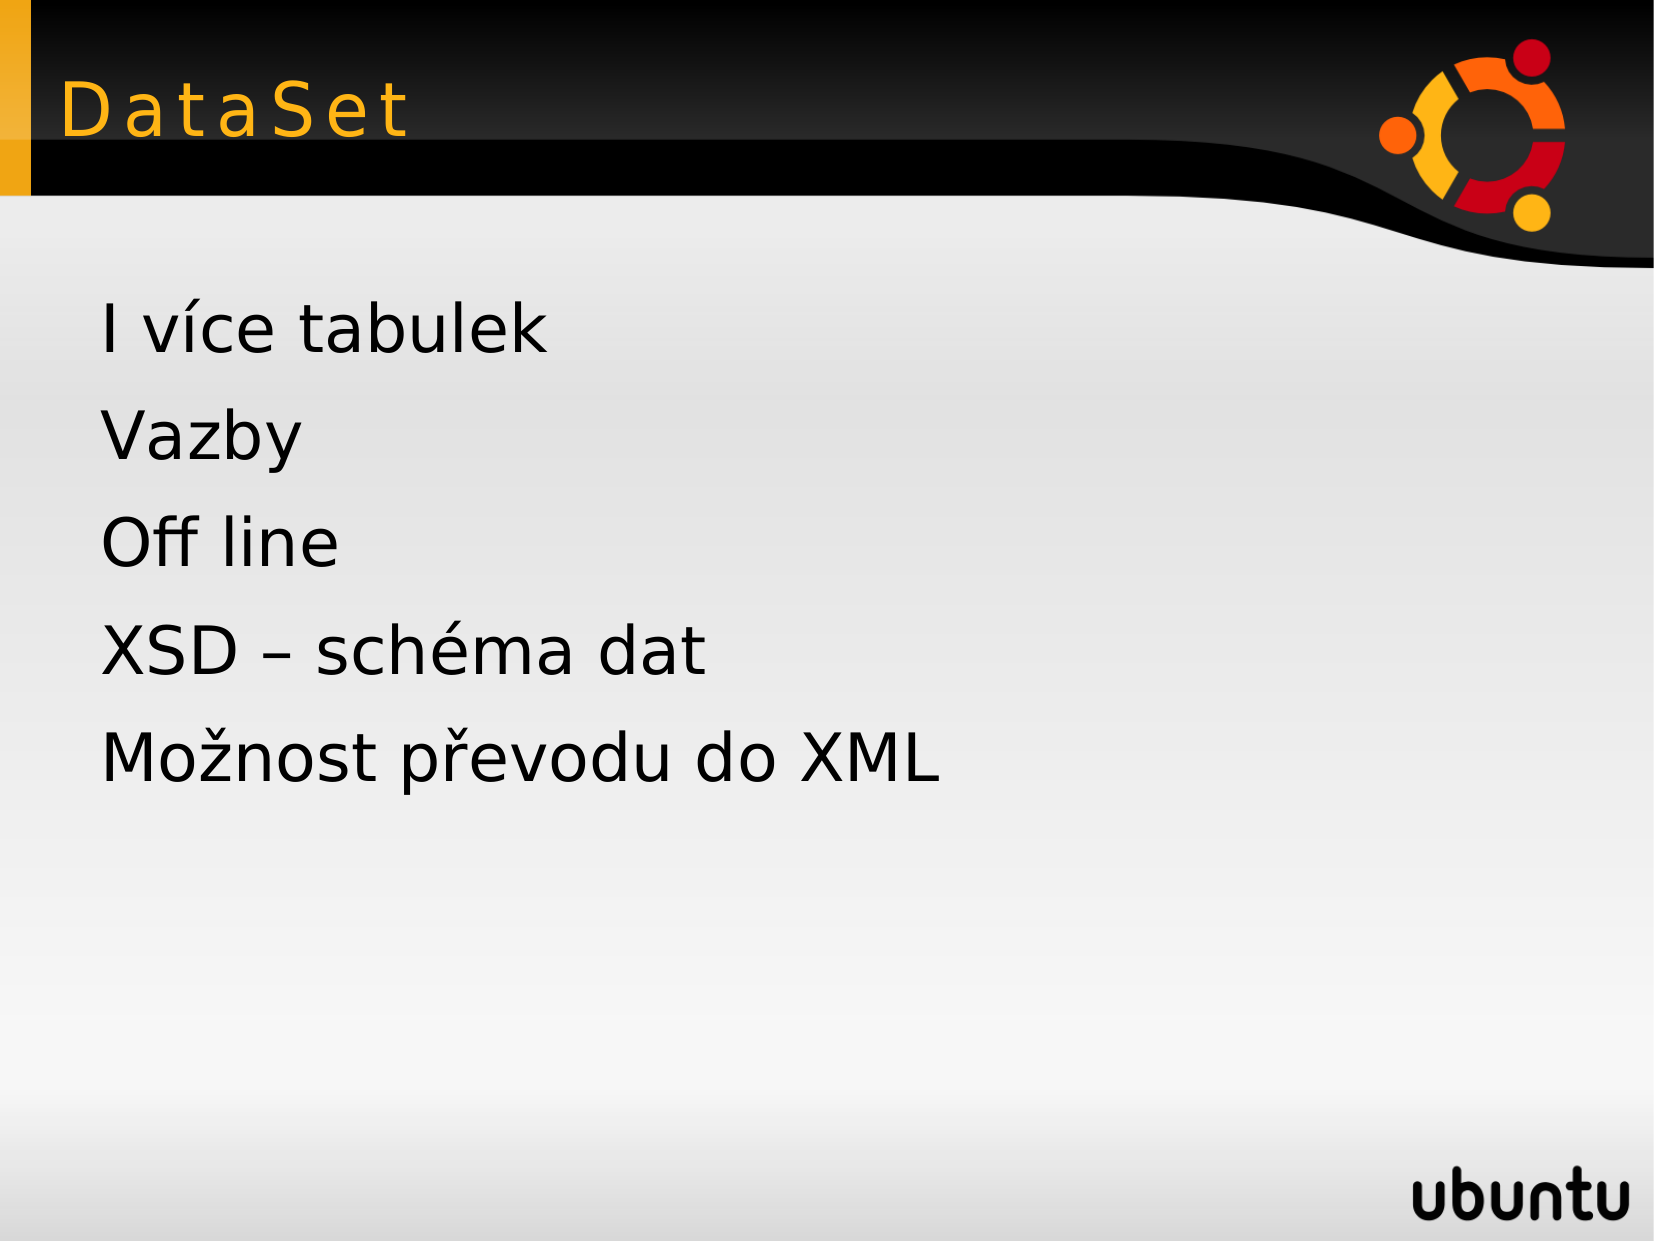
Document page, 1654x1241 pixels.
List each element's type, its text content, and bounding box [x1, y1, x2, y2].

picture [0, 0, 1654, 1241]
list I více tabulek Vazby Off line XSD – schéma dat Možnost převodu do XML [82, 290, 1571, 1109]
title DataSet [59, 43, 1270, 178]
